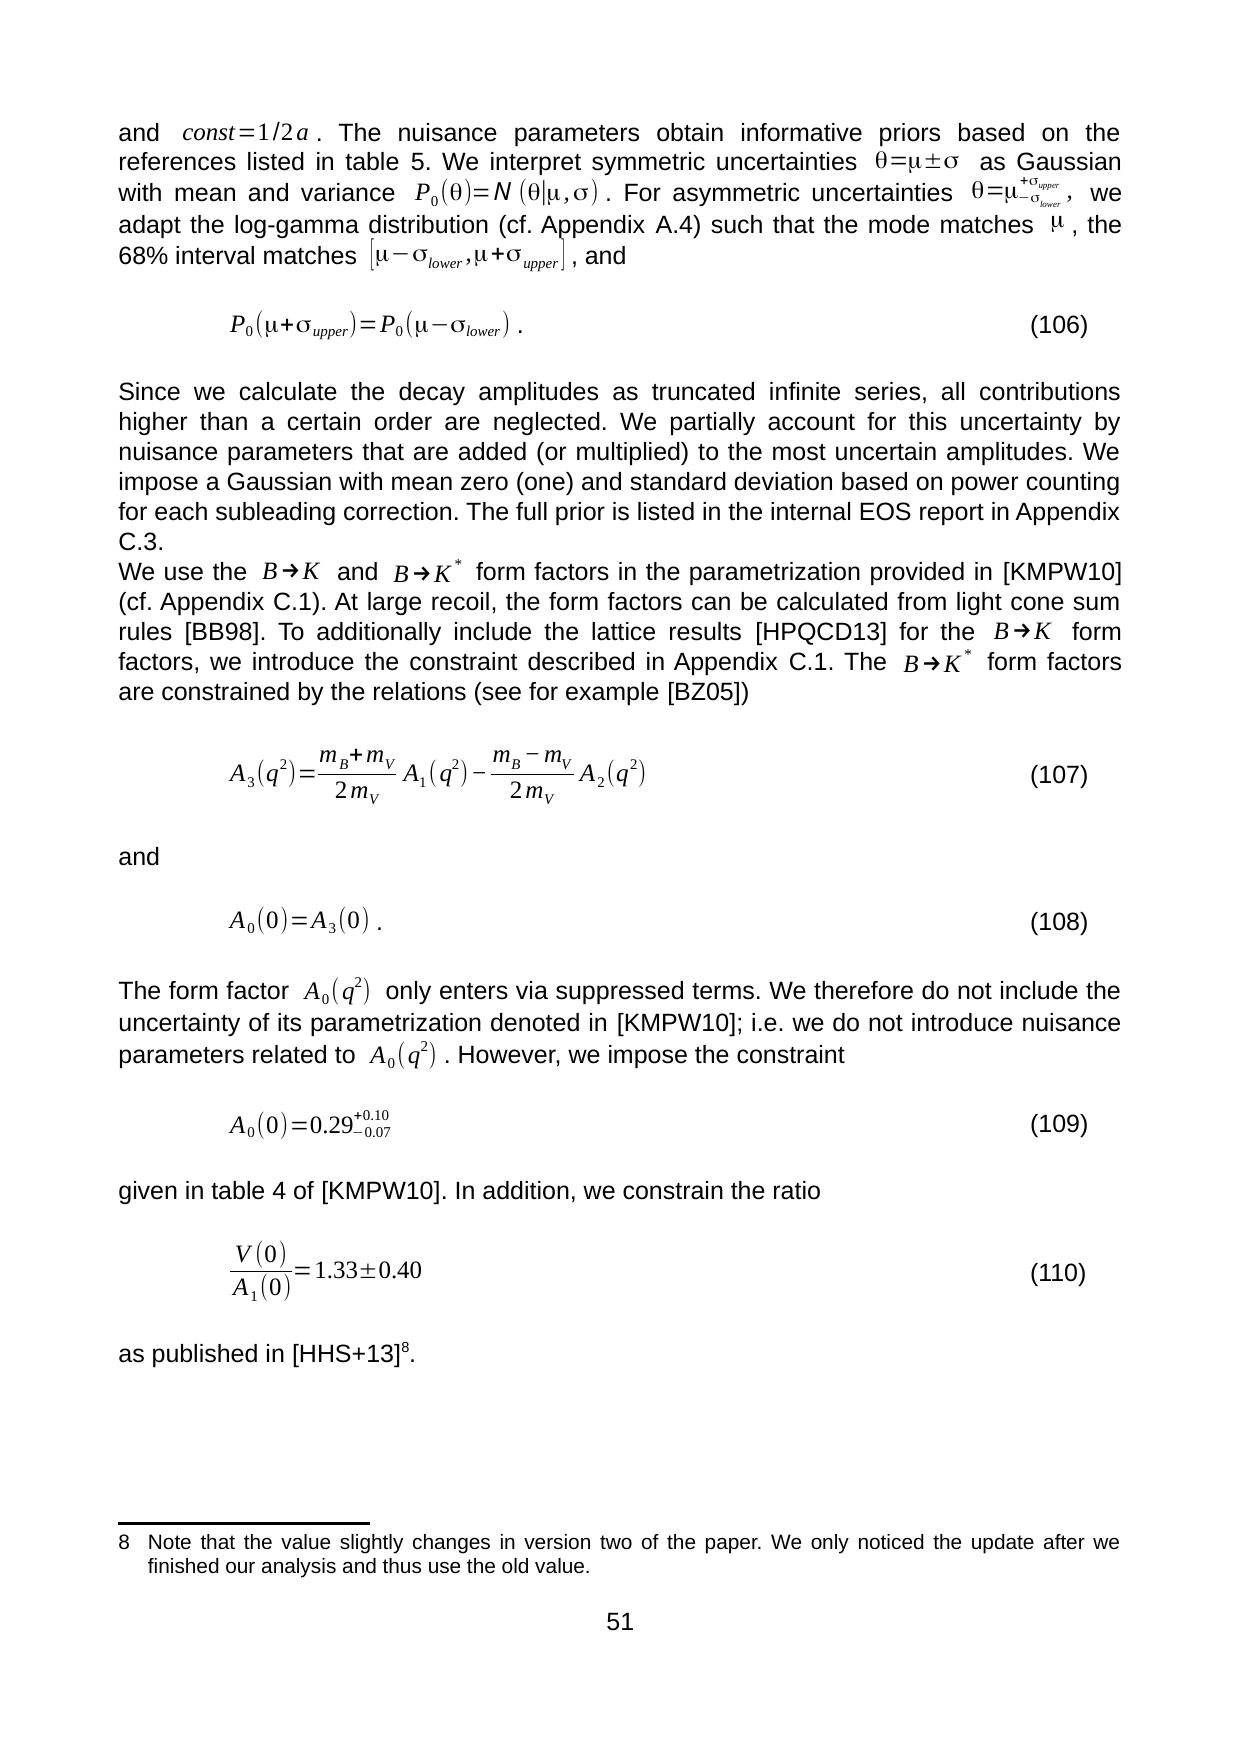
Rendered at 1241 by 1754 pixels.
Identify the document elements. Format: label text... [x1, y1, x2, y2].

text The form factor only enters via suppressed terms. We therefore do not include the uncertainty of its parametrization denoted in [KMPW10]; i.e. we do not introduce nuisance parameters related to . However, we impose the constraint [118, 973, 1122, 1072]
text We use the and form factors in the parametrization provided in [KMPW10] (cf. Appendix C.1). At large recoil, the form factors can be calculated from light cone sum rules [BB98]. To additionally include the lattice results [HPQCD13] for the form factors, we introduce the constraint described in Appendix C.1. The form factors are constrained by the relations (see for example [BZ05]) [118, 556, 1122, 706]
table_header [217, 735, 1024, 813]
table_header [118, 1234, 217, 1311]
table_header [217, 1101, 1024, 1147]
table_header (108) [1024, 900, 1123, 943]
table_header (107) [1024, 735, 1123, 813]
table_header (109) [1024, 1101, 1123, 1147]
text and [118, 842, 1122, 871]
table_header [118, 900, 217, 943]
table_header [217, 1234, 1024, 1311]
table_header (106) [1024, 303, 1123, 346]
table_header [118, 735, 217, 813]
table_header . [217, 900, 1024, 943]
text and . The nuisance parameters obtain informative priors based on the references listed in table 5. We interpret symmetric uncertainties as Gaussian with mean and variance . For asymmetric uncertainties we adapt the log-gamma distribution (cf. Appendix A.4) such that the mode matches , the 68% interval matches , and [118, 118, 1122, 273]
text given in table 4 of [KMPW10]. In addition, we constrain the ratio [118, 1176, 1122, 1205]
table_header (110) [1024, 1234, 1123, 1311]
text Note that the value slightly changes in version two of the paper. We only noticed the update after we finished our analysis and thus use the old value. [118, 1530, 1122, 1578]
table_header . [217, 303, 1024, 346]
text Since we calculate the decay amplitudes as truncated infinite series, all contributions higher than a certain order are neglected. We partially account for this uncertainty by nuisance parameters that are added (or multiplied) to the most uncertain amplitudes. We impose a Gaussian with mean zero (one) and standard deviation based on power counting for each subleading correction. The full prior is listed in the internal EOS report in Appendix C.3. [118, 376, 1122, 556]
table_header [118, 1101, 217, 1147]
table_header [118, 303, 217, 346]
text as published in [HHS+13]. [118, 1339, 1122, 1368]
